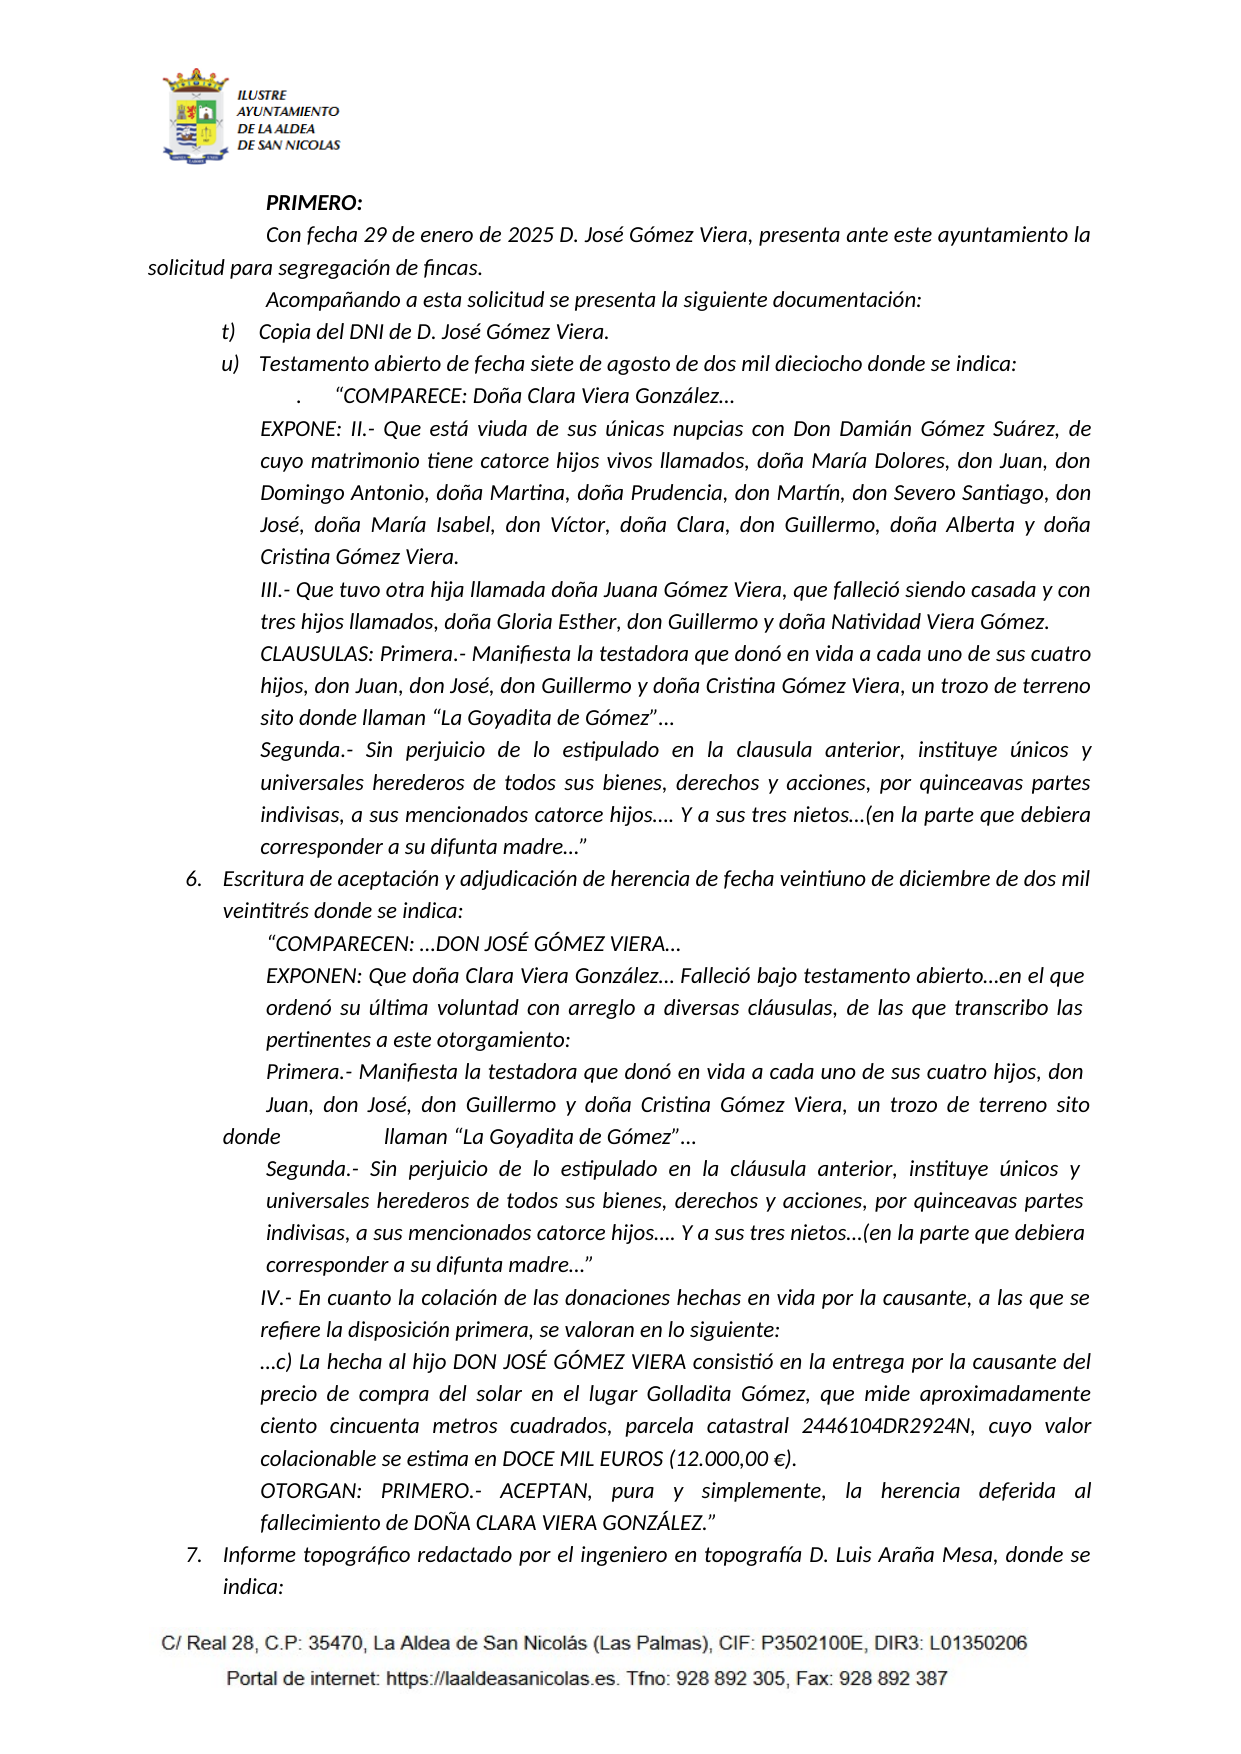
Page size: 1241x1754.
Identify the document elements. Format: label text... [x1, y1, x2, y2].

text PRIMERO: [148, 188, 1093, 216]
text Segunda.- Sin perjuicio de lo estipulado en la cláusula anterior, instituye únicos y universales herederos de todos sus bienes, derechos y acciones, por quinceavas partes indivisas, a sus mencionados catorce hijos…. Y a sus tres nietos…(en la parte que debiera corresponder a su difunta madre…” [223, 1154, 1093, 1279]
text EXPONE: II.- Que está viuda de sus únicas nupcias con Don Damián Gómez Suárez, de cuyo matrimonio tiene catorce hijos vivos llamados, doña María Dolores, don Juan, don Domingo Antonio, doña Martina, doña Prudencia, don Martín, don Severo Santiago, don José, doña María Isabel, don Víctor, doña Clara, don Guillermo, doña Alberta y doña Cristina Gómez Viera. [260, 414, 1093, 571]
text “COMPARECEN: …DON JOSÉ GÓMEZ VIERA… [223, 929, 1093, 957]
text EXPONEN: Que doña Clara Viera González… Falleció bajo testamento abierto…en el que ordenó su última voluntad con arreglo a diversas cláusulas, de las que transcribo las pertinentes a este otorgamiento: [223, 961, 1093, 1053]
text …c) La hecha al hijo DON JOSÉ GÓMEZ VIERA consistió en la entrega por la causante del precio de compra del solar en el lugar Golladita Gómez, que mide aproximadamente ciento cincuenta metros cuadrados, parcela catastral 2446104DR2924N, cuyo valor colacionable se estima en DOCE MIL EUROS (12.000,00 €). [260, 1347, 1093, 1472]
text Primera.- Manifiesta la testadora que donó en vida a cada uno de sus cuatro hijos, don Juan, don José, don Guillermo y doña Cristina Gómez Viera, un trozo de terreno sito donde llaman “La Goyadita de Gómez”… [223, 1057, 1093, 1150]
text Con fecha 29 de enero de 2025 D. José Gómez Viera, presenta ante este ayuntamiento la solicitud para segregación de fincas. [148, 221, 1093, 281]
list Informe topográfico redactado por el ingeniero en topografía D. Luis Araña Mesa, donde se indica: [185, 1540, 1093, 1601]
text Acompañando a esta solicitud se presenta la siguiente documentación: [148, 285, 1093, 313]
list Copia del DNI de D. José Gómez Viera. [221, 317, 1093, 345]
picture [149, 1627, 1034, 1694]
list “COMPARECE: Doña Clara Viera González… [296, 382, 1093, 409]
list Testamento abierto de fecha siete de agosto de dos mil dieciocho donde se indica: [221, 349, 1093, 377]
text CLAUSULAS: Primera.- Manifiesta la testadora que donó en vida a cada uno de sus cuatro hijos, don Juan, don José, don Guillermo y doña Cristina Gómez Viera, un trozo de terreno sito donde llaman “La Goyadita de Gómez”… [260, 639, 1093, 731]
text Segunda.- Sin perjuicio de lo estipulado en la clausula anterior, instituye únicos y universales herederos de todos sus bienes, derechos y acciones, por quinceavas partes indivisas, a sus mencionados catorce hijos…. Y a sus tres nietos…(en la parte que debiera corresponder a su difunta madre…” [260, 736, 1093, 860]
text OTORGAN: PRIMERO.- ACEPTAN, pura y simplemente, la herencia deferida al fallecimiento de DOÑA CLARA VIERA GONZÁLEZ.” [260, 1476, 1093, 1536]
text III.- Que tuvo otra hija llamada doña Juana Gómez Viera, que falleció siendo casada y con tres hijos llamados, doña Gloria Esther, don Guillermo y doña Natividad Viera Gómez. [260, 575, 1093, 635]
text IV.- En cuanto la colación de las donaciones hechas en vida por la causante, a las que se refiere la disposición primera, se valoran en lo siguiente: [260, 1283, 1093, 1343]
list Escritura de aceptación y adjudicación de herencia de fecha veintiuno de diciembre de dos mil veintitrés donde se indica: [185, 864, 1093, 924]
picture [149, 60, 356, 172]
